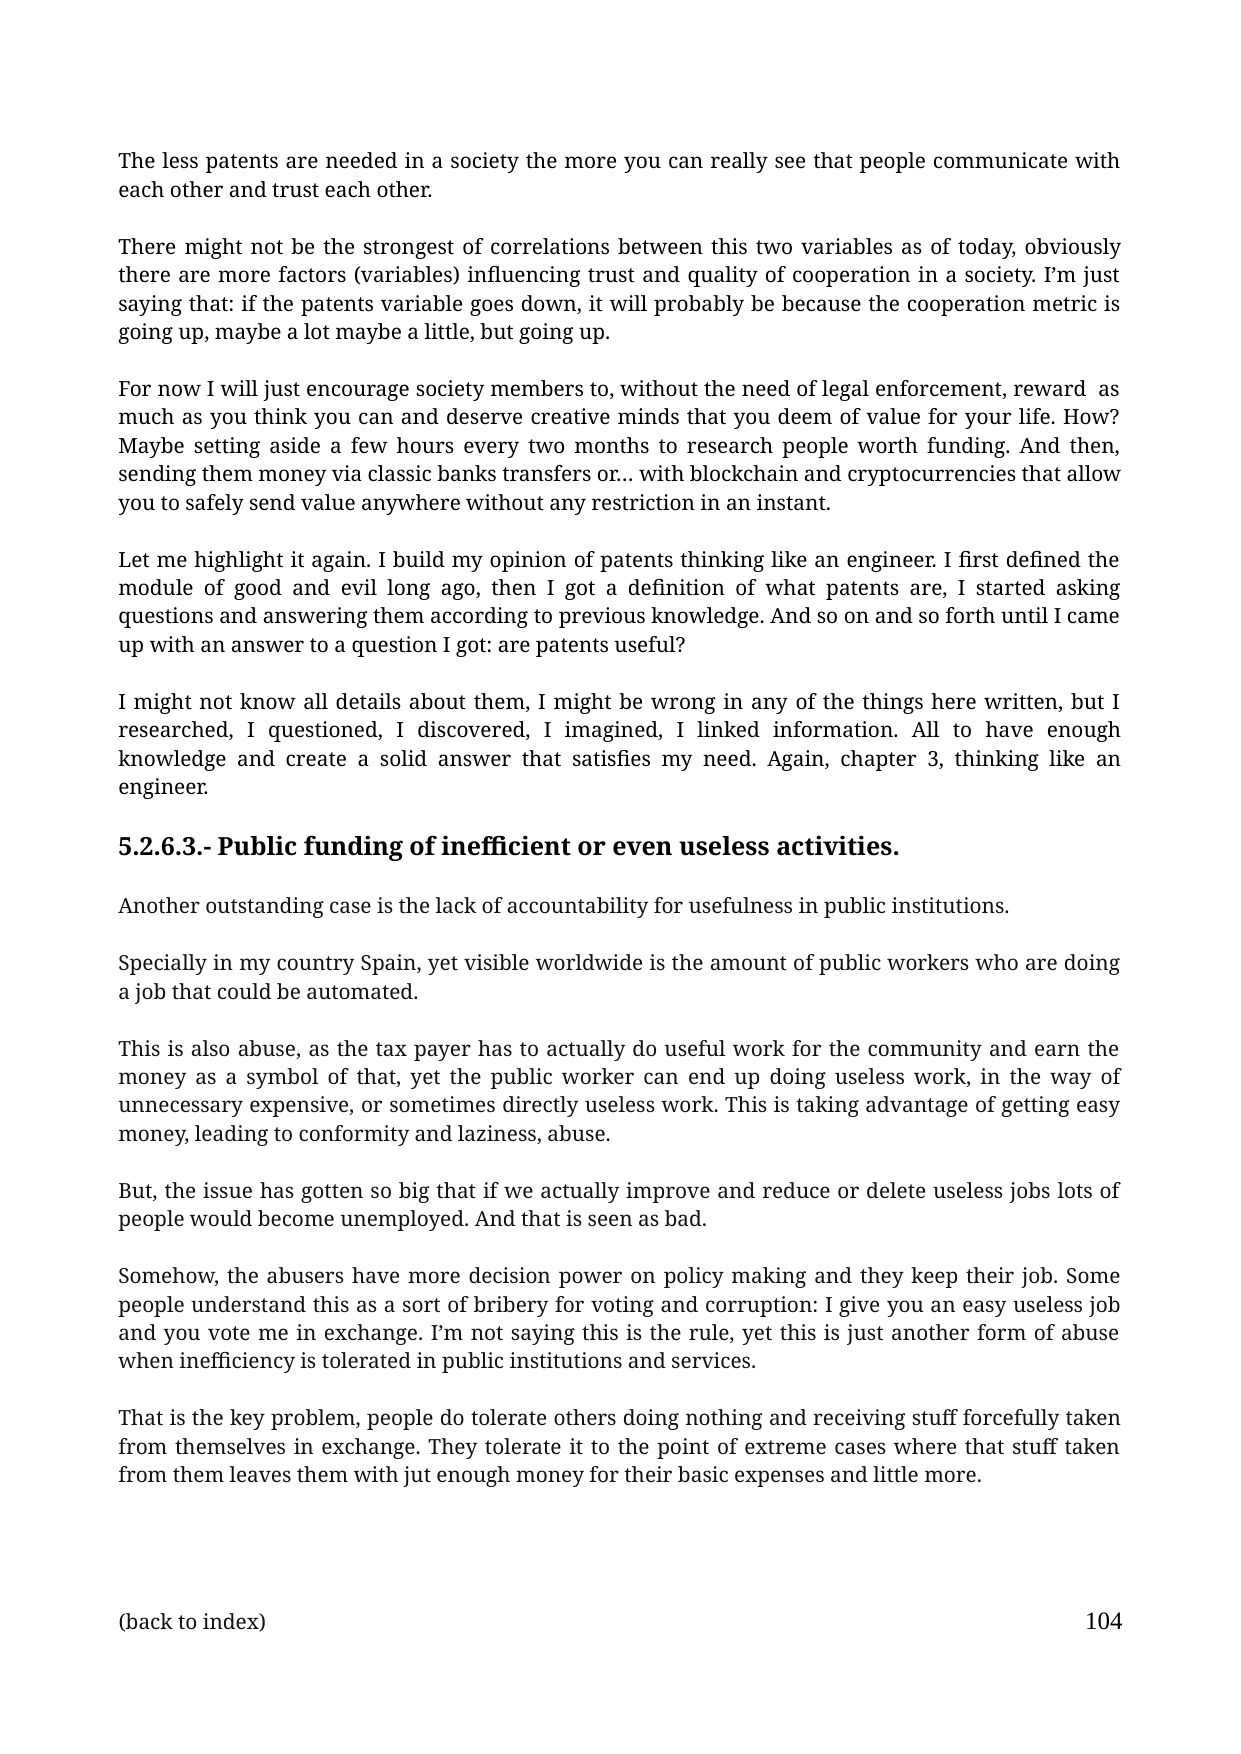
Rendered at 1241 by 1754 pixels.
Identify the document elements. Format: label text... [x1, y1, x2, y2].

text There might not be the strongest of correlations between this two variables as of today, obviously there are more factors (variables) influencing trust and quality of cooperation in a society. I’m just saying that: if the patents variable goes down, it will probably be because the cooperation metric is going up, maybe a lot maybe a little, but going up. [118, 232, 1122, 346]
text 5.2.6.3.- Public funding of inefficient or even useless activities. [118, 829, 1122, 863]
text I might not know all details about them, I might be wrong in any of the things here written, but I researched, I questioned, I discovered, I imagined, I linked information. All to have enough knowledge and create a solid answer that satisfies my need. Again, chapter 3, thinking like an engineer. [118, 687, 1122, 801]
text This is also abuse, as the tax payer has to actually do useful work for the community and earn the money as a symbol of that, yet the public worker can end up doing useless work, in the way of unnecessary expensive, or sometimes directly useless work. This is taking advantage of getting easy money, leading to conformity and laziness, abuse. [118, 1034, 1122, 1147]
text Specially in my country Spain, yet visible worldwide is the amount of public workers who are doing a job that could be automated. [118, 948, 1122, 1005]
text For now I will just encourage society members to, without the need of legal enforcement, reward as much as you think you can and deserve creative minds that you deem of value for your life. How? Maybe setting aside a few hours every two months to research people worth funding. And then, sending them money via classic banks transfers or… with blockchain and cryptocurrencies that allow you to safely send value anywhere without any restriction in an instant. [118, 374, 1122, 516]
text The less patents are needed in a society the more you can really see that people communicate with each other and trust each other. [118, 147, 1122, 203]
text Another outstanding case is the lack of accountability for usefulness in public institutions. [118, 892, 1122, 920]
text That is the key problem, people do tolerate others doing nothing and receiving stuff forcefully taken from themselves in exchange. They tolerate it to the point of extreme cases where that stuff taken from them leaves them with jut enough money for their basic expenses and little more. [118, 1403, 1122, 1489]
text Somehow, the abusers have more decision power on policy making and they keep their job. Some people understand this as a sort of bribery for voting and corruption: I give you an easy useless job and you vote me in exchange. I’m not saying this is the rule, yet this is just another form of abuse when inefficiency is tolerated in public institutions and services. [118, 1261, 1122, 1375]
text Let me highlight it again. I build my opinion of patents thinking like an engineer. I first defined the module of good and evil long ago, then I got a definition of what patents are, I started asking questions and answering them according to previous knowledge. And so on and so forth until I came up with an answer to a question I got: are patents useful? [118, 545, 1122, 658]
text But, the issue has gotten so big that if we actually improve and reduce or delete useless jobs lots of people would become unemployed. And that is seen as bad. [118, 1176, 1122, 1233]
